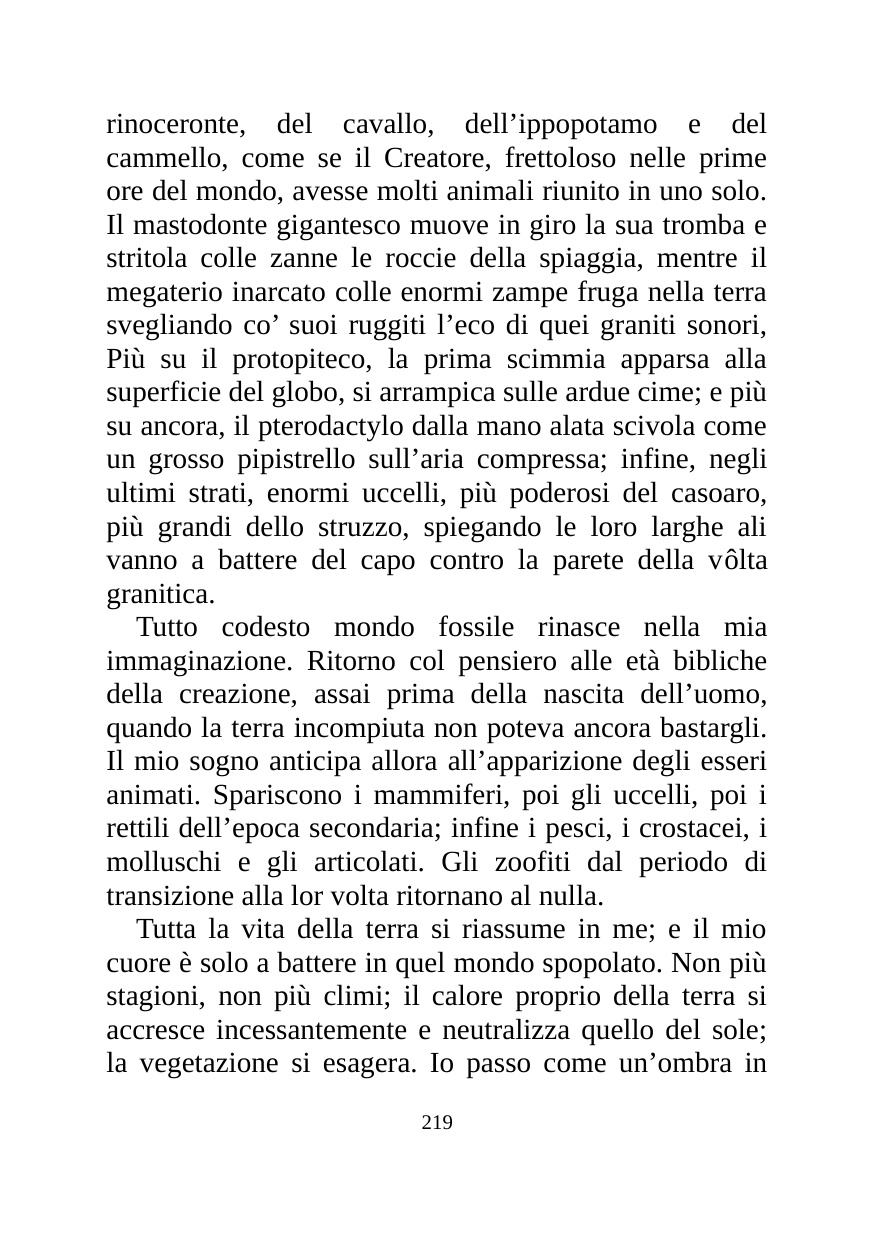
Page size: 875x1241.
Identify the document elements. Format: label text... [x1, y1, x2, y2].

text rinoceronte, del cavallo, dell’ippopotamo e del cammello, come se il Creatore, frettoloso nelle prime ore del mondo, avesse molti animali riunito in uno solo. Il mastodonte gigantesco muove in giro la sua tromba e stritola colle zanne le roccie della spiaggia, mentre il megaterio inarcato colle enormi zampe fruga nella terra svegliando co’ suoi ruggiti l’eco di quei graniti sonori, Più su il protopiteco, la prima scimmia apparsa alla superficie del globo, si arrampica sulle ardue cime; e più su ancora, il pterodactylo dalla mano alata scivola come un grosso pipistrello sull’aria compressa; infine, negli ultimi strati, enormi uccelli, più poderosi del casoaro, più grandi dello struzzo, spiegando le loro larghe ali vanno a battere del capo contro la parete della vôlta granitica. [106, 106, 768, 609]
text Tutto codesto mondo fossile rinasce nella mia immaginazione. Ritorno col pensiero alle età bibliche della creazione, assai prima della nascita dell’uomo, quando la terra incompiuta non poteva ancora bastargli. Il mio sogno anticipa allora all’apparizione degli esseri animati. Spariscono i mammiferi, poi gli uccelli, poi i rettili dell’epoca secondaria; infine i pesci, i crostacei, i molluschi e gli articolati. Gli zoofiti dal periodo di transizione alla lor volta ritornano al nulla. [106, 609, 768, 911]
text Tutta la vita della terra si riassume in me; e il mio cuore è solo a battere in quel mondo spopolato. Non più stagioni, non più climi; il calore proprio della terra si accresce incessantemente e neutralizza quello del sole; la vegetazione si esagera. Io passo come un’ombra in [106, 911, 768, 1079]
